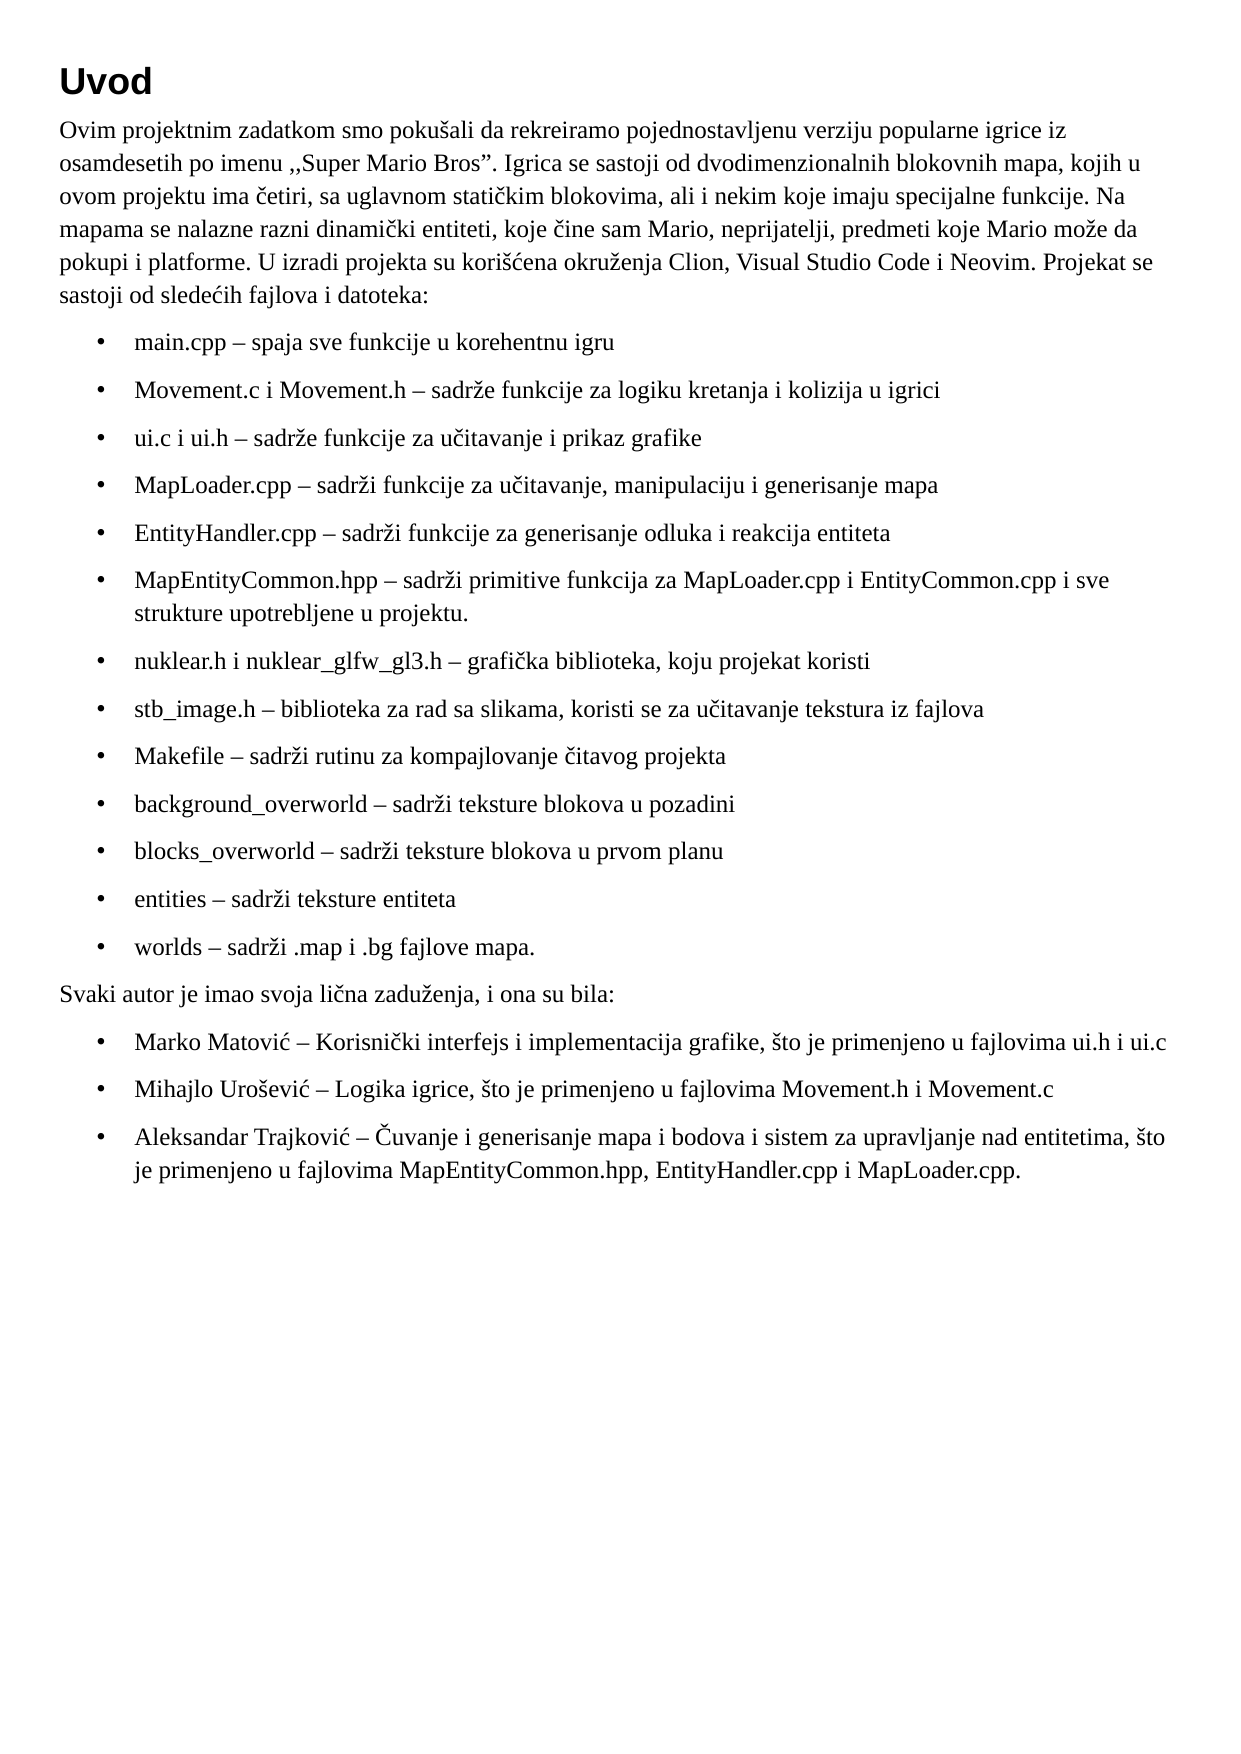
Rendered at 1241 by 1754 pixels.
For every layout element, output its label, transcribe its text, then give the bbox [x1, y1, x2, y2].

list nuklear.h i nuklear_glfw_gl3.h – grafička biblioteka, koju projekat koristi [97, 646, 1181, 675]
list Marko Matović – Korisnički interfejs i implementacija grafike, što je primenjeno u fajlovima ui.h i ui.c [97, 1027, 1181, 1056]
subtitle Uvod [59, 59, 1181, 102]
list background_overworld – sadrži teksture blokova u pozadini [97, 789, 1181, 818]
text Ovim projektnim zadatkom smo pokušali da rekreiramo pojednostavljenu verziju popularne igrice iz osamdesetih po imenu ,,Super Mario Bros”. Igrica se sastoji od dvodimenzionalnih blokovnih mapa, kojih u ovom projektu ima četiri, sa uglavnom statičkim blokovima, ali i nekim koje imaju specijalne funkcije. Na mapama se nalazne razni dinamički entiteti, koje čine sam Mario, neprijatelji, predmeti koje Mario može da pokupi i platforme. U izradi projekta su korišćena okruženja Clion, Visual Studio Code i Neovim. Projekat se sastoji od sledećih fajlova i datoteka: [59, 115, 1181, 308]
list stb_image.h – biblioteka za rad sa slikama, koristi se za učitavanje tekstura iz fajlova [97, 694, 1181, 722]
list Mihajlo Urošević – Logika igrice, što je primenjeno u fajlovima Movement.h i Movement.c [97, 1074, 1181, 1103]
list EntityHandler.cpp – sadrži funkcije za generisanje odluka i reakcija entiteta [97, 518, 1181, 547]
list Aleksandar Trajković – Čuvanje i generisanje mapa i bodova i sistem za upravljanje nad entitetima, što je primenjeno u fajlovima MapEntityCommon.hpp, EntityHandler.cpp i MapLoader.cpp. [97, 1122, 1181, 1184]
list entities – sadrži teksture entiteta [97, 884, 1181, 913]
list blocks_overworld – sadrži teksture blokova u prvom planu [97, 836, 1181, 865]
list MapEntityCommon.hpp – sadrži primitive funkcija za MapLoader.cpp i EntityCommon.cpp i sve strukture upotrebljene u projektu. [97, 565, 1181, 627]
list Movement.c i Movement.h – sadrže funkcije za logiku kretanja i kolizija u igrici [97, 375, 1181, 404]
list ui.c i ui.h – sadrže funkcije za učitavanje i prikaz grafike [97, 423, 1181, 451]
list Makefile – sadrži rutinu za kompajlovanje čitavog projekta [97, 741, 1181, 770]
text Svaki autor je imao svoja lična zaduženja, i ona su bila: [59, 979, 1181, 1008]
list main.cpp – spaja sve funkcije u korehentnu igru [97, 327, 1181, 356]
list worlds – sadrži .map i .bg fajlove mapa. [97, 932, 1181, 960]
list MapLoader.cpp – sadrži funkcije za učitavanje, manipulaciju i generisanje mapa [97, 470, 1181, 499]
